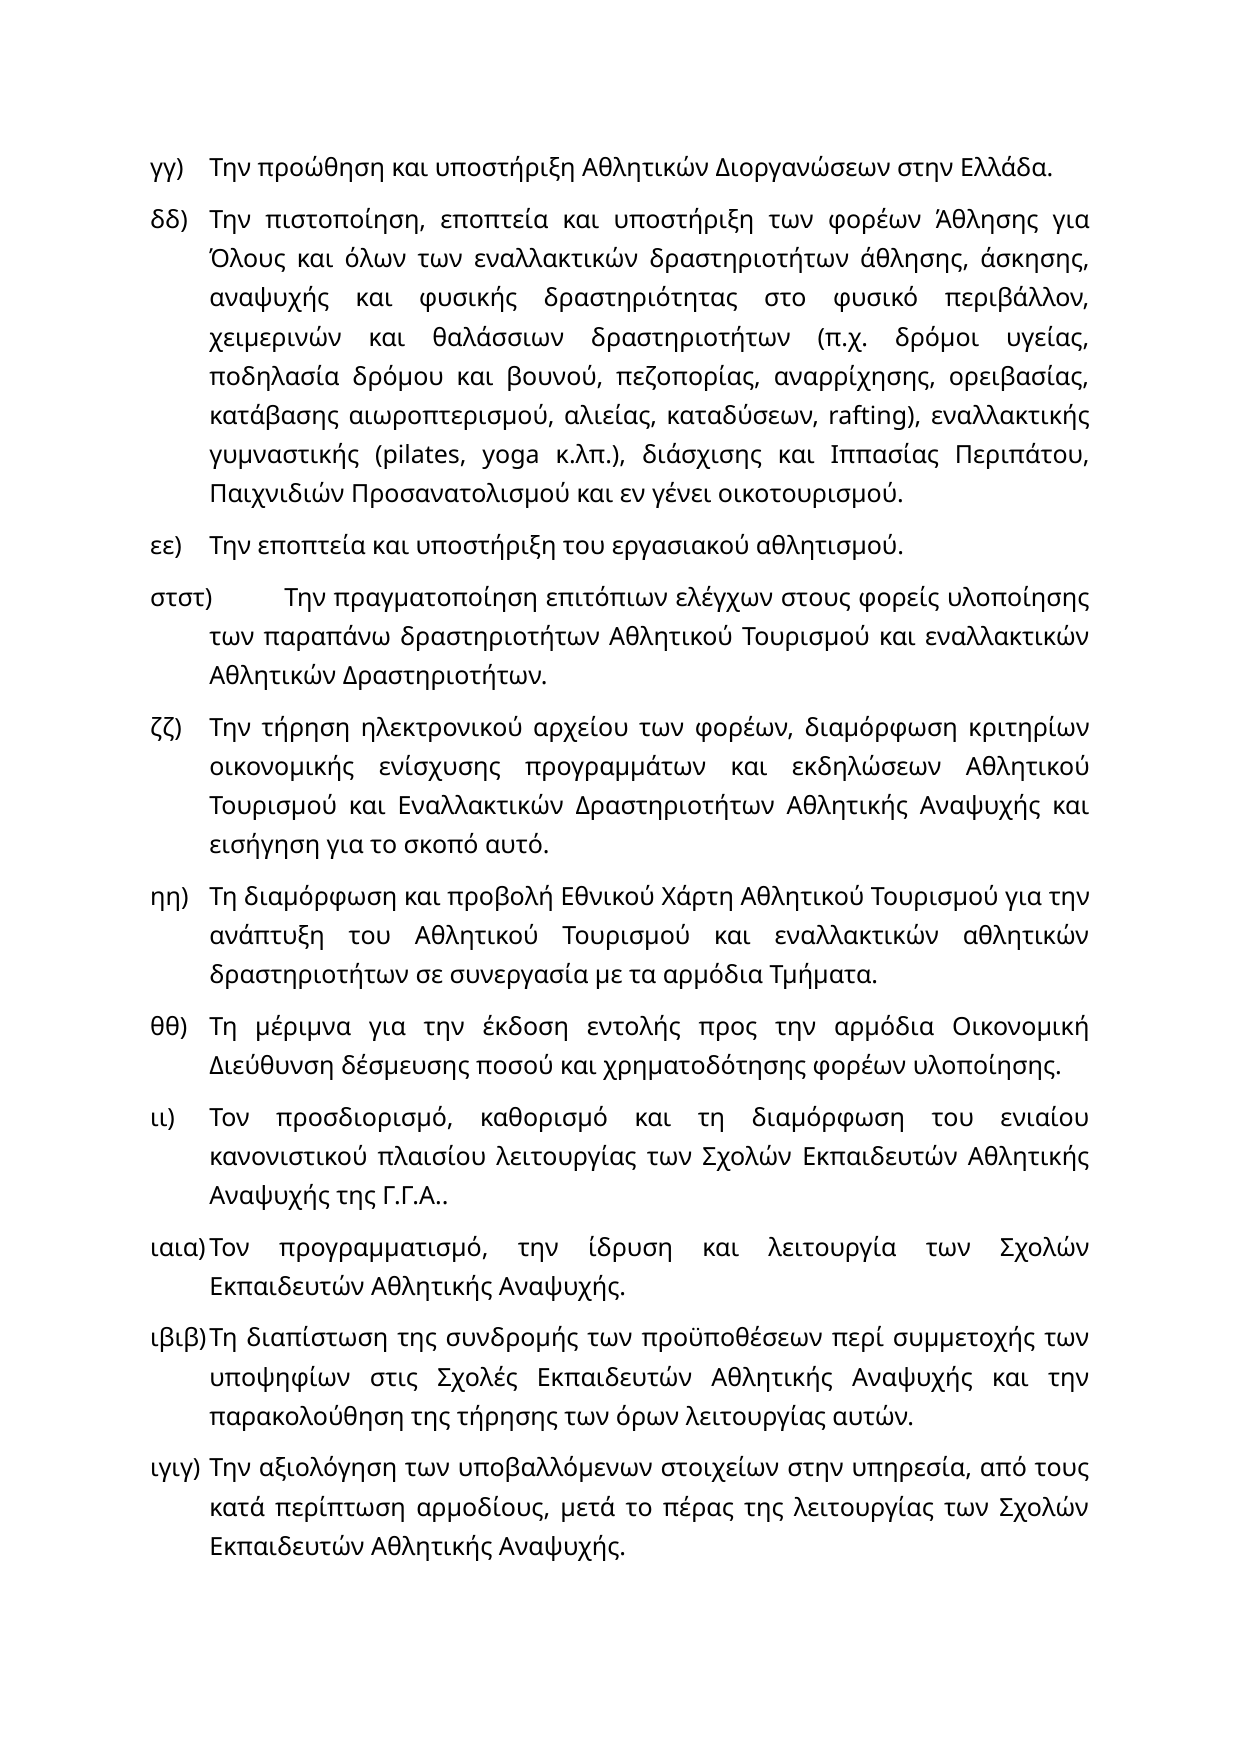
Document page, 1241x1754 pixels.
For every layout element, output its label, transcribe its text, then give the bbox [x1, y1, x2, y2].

list ηη) Τη διαμόρφωση και προβολή Εθνικού Χάρτη Αθλητικού Τουρισμού για την ανάπτυξη του Αθλητικού Τουρισμού και εναλλακτικών αθλητικών δραστηριοτήτων σε συνεργασία με τα αρμόδια Τμήματα. [150, 878, 1090, 991]
list γγ) Την προώθηση και υποστήριξη Αθλητικών Διοργανώσεων στην Ελλάδα. [150, 150, 1090, 184]
list ιαια) Τον προγραμματισμό, την ίδρυση και λειτουργία των Σχολών Εκπαιδευτών Αθλητικής Αναψυχής. [150, 1229, 1090, 1302]
list δδ) Την πιστοποίηση, εποπτεία και υποστήριξη των φορέων Άθλησης για Όλους και όλων των εναλλακτικών δραστηριοτήτων άθλησης, άσκησης, αναψυχής και φυσικής δραστηριότητας στο φυσικό περιβάλλον, χειμερινών και θαλάσσιων δραστηριοτήτων (π.χ. δρόμοι υγείας, ποδηλασία δρόμου και βουνού, πεζοπορίας, αναρρίχησης, ορειβασίας, κατάβασης αιωροπτερισμού, αλιείας, καταδύσεων, rafting), εναλλακτικής γυμναστικής (pilates, yoga κ.λπ.), διάσχισης και Ιππασίας Περιπάτου, Παιχνιδιών Προσανατολισμού και εν γένει οικοτουρισμού. [150, 202, 1090, 510]
list ιβιβ) Τη διαπίστωση της συνδρομής των προϋποθέσεων περί συμμετοχής των υποψηφίων στις Σχολές Εκπαιδευτών Αθλητικής Αναψυχής και την παρακολούθηση της τήρησης των όρων λειτουργίας αυτών. [150, 1320, 1090, 1432]
list θθ) Τη μέριμνα για την έκδοση εντολής προς την αρμόδια Οικονομική Διεύθυνση δέσμευσης ποσού και χρηματοδότησης φορέων υλοποίησης. [150, 1008, 1090, 1082]
list ιγιγ) Την αξιολόγηση των υποβαλλόμενων στοιχείων στην υπηρεσία, από τους κατά περίπτωση αρμοδίους, μετά το πέρας της λειτουργίας των Σχολών Εκπαιδευτών Αθλητικής Αναψυχής. [150, 1450, 1090, 1562]
list εε) Την εποπτεία και υποστήριξη του εργασιακού αθλητισμού. [150, 527, 1090, 562]
list στστ) Την πραγματοποίηση επιτόπιων ελέγχων στους φορείς υλοποίησης των παραπάνω δραστηριοτήτων Αθλητικού Τουρισμού και εναλλακτικών Αθλητικών Δραστηριοτήτων. [150, 579, 1090, 692]
list ζζ) Την τήρηση ηλεκτρονικού αρχείου των φορέων, διαμόρφωση κριτηρίων οικονομικής ενίσχυσης προγραμμάτων και εκδηλώσεων Αθλητικού Τουρισμού και Εναλλακτικών Δραστηριοτήτων Αθλητικής Αναψυχής και εισήγηση για το σκοπό αυτό. [150, 709, 1090, 861]
list ιι) Τον προσδιορισμό, καθορισμό και τη διαμόρφωση του ενιαίου κανονιστικού πλαισίου λειτουργίας των Σχολών Εκπαιδευτών Αθλητικής Αναψυχής της Γ.Γ.Α.. [150, 1099, 1090, 1212]
